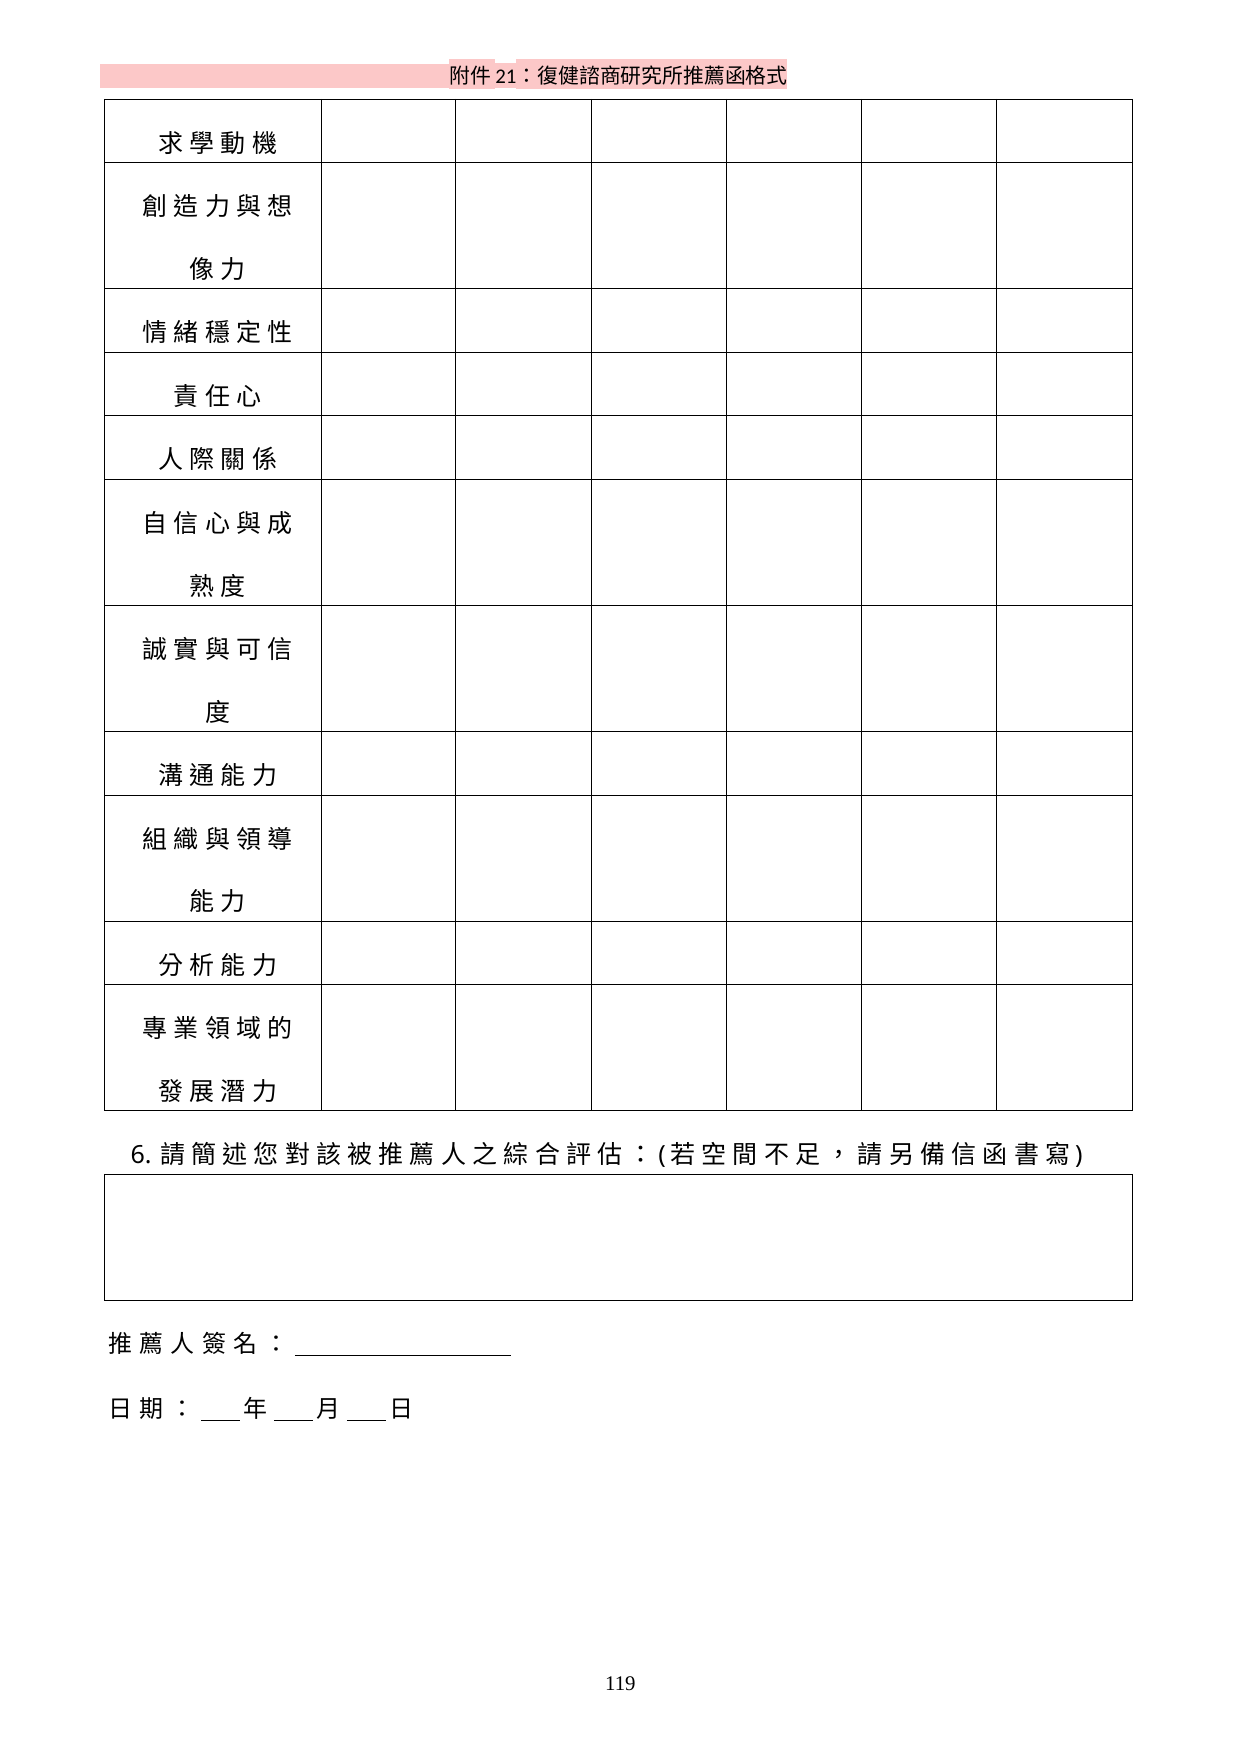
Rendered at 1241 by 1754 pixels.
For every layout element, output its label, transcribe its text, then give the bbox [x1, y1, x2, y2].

table_cell [592, 100, 726, 162]
table_cell [592, 606, 726, 731]
table_cell [456, 163, 591, 288]
table_cell [862, 732, 996, 794]
table_cell [456, 416, 591, 479]
table_cell 專業領域的發展潛力 [105, 985, 321, 1110]
table_cell [727, 163, 861, 288]
table_cell [592, 732, 726, 794]
table_cell [456, 289, 591, 352]
table_cell 求學動機 [105, 100, 321, 162]
table_cell 溝通能力 [105, 732, 321, 794]
table_cell 人際關係 [105, 416, 321, 479]
text 推薦人簽名： [104, 1301, 1136, 1363]
table_cell [862, 100, 996, 162]
table_cell [322, 100, 455, 162]
table_cell [456, 922, 591, 984]
table_cell [592, 480, 726, 605]
table_cell [592, 796, 726, 921]
table_cell 責任心 [105, 353, 321, 415]
table_cell [727, 353, 861, 415]
table_cell [997, 985, 1132, 1110]
table_cell [727, 606, 861, 731]
table_cell [592, 416, 726, 479]
table_cell [456, 100, 591, 162]
table_cell [862, 353, 996, 415]
table_cell [727, 416, 861, 479]
table_cell [592, 289, 726, 352]
table_cell [727, 922, 861, 984]
table_cell [322, 416, 455, 479]
table_cell [105, 1175, 1132, 1300]
table_cell [322, 289, 455, 352]
text 日期： 年 月 日 [104, 1363, 1136, 1426]
table_cell [322, 732, 455, 794]
table_cell [727, 289, 861, 352]
table_cell [727, 985, 861, 1110]
table_cell [862, 289, 996, 352]
table_cell [862, 163, 996, 288]
table_cell [862, 416, 996, 479]
table_cell [456, 985, 591, 1110]
table_cell 6.請簡述您對該被推薦人之綜合評估：(若空間不足，請另備信函書寫) [105, 1111, 1132, 1174]
table_cell [862, 480, 996, 605]
table_cell [322, 163, 455, 288]
table_cell [997, 416, 1132, 479]
table_cell [997, 480, 1132, 605]
table_cell 自信心與成熟度 [105, 480, 321, 605]
table_cell [322, 353, 455, 415]
table_cell [592, 985, 726, 1110]
table_cell [322, 922, 455, 984]
table_cell [997, 922, 1132, 984]
table_cell [997, 732, 1132, 794]
table_cell [997, 353, 1132, 415]
table_cell [862, 922, 996, 984]
table_cell [862, 796, 996, 921]
table_cell [997, 163, 1132, 288]
table_cell [727, 732, 861, 794]
table_cell 情緒穩定性 [105, 289, 321, 352]
table_cell [456, 732, 591, 794]
table_cell [322, 606, 455, 731]
table_cell 創造力與想像力 [105, 163, 321, 288]
table_cell [456, 480, 591, 605]
table_cell [997, 796, 1132, 921]
table_cell [997, 100, 1132, 162]
table_cell [322, 480, 455, 605]
table_cell [322, 985, 455, 1110]
table_cell [727, 480, 861, 605]
table_cell [997, 606, 1132, 731]
table_cell [727, 796, 861, 921]
table_cell [592, 353, 726, 415]
table_cell [727, 100, 861, 162]
table_cell [592, 922, 726, 984]
table_cell 分析能力 [105, 922, 321, 984]
table_cell 組織與領導能力 [105, 796, 321, 921]
table_cell [456, 606, 591, 731]
table_cell [862, 985, 996, 1110]
table_cell [862, 606, 996, 731]
table_cell [456, 353, 591, 415]
table_cell [997, 289, 1132, 352]
table_cell [322, 796, 455, 921]
table_cell [592, 163, 726, 288]
table_cell 誠實與可信度 [105, 606, 321, 731]
table_cell [456, 796, 591, 921]
